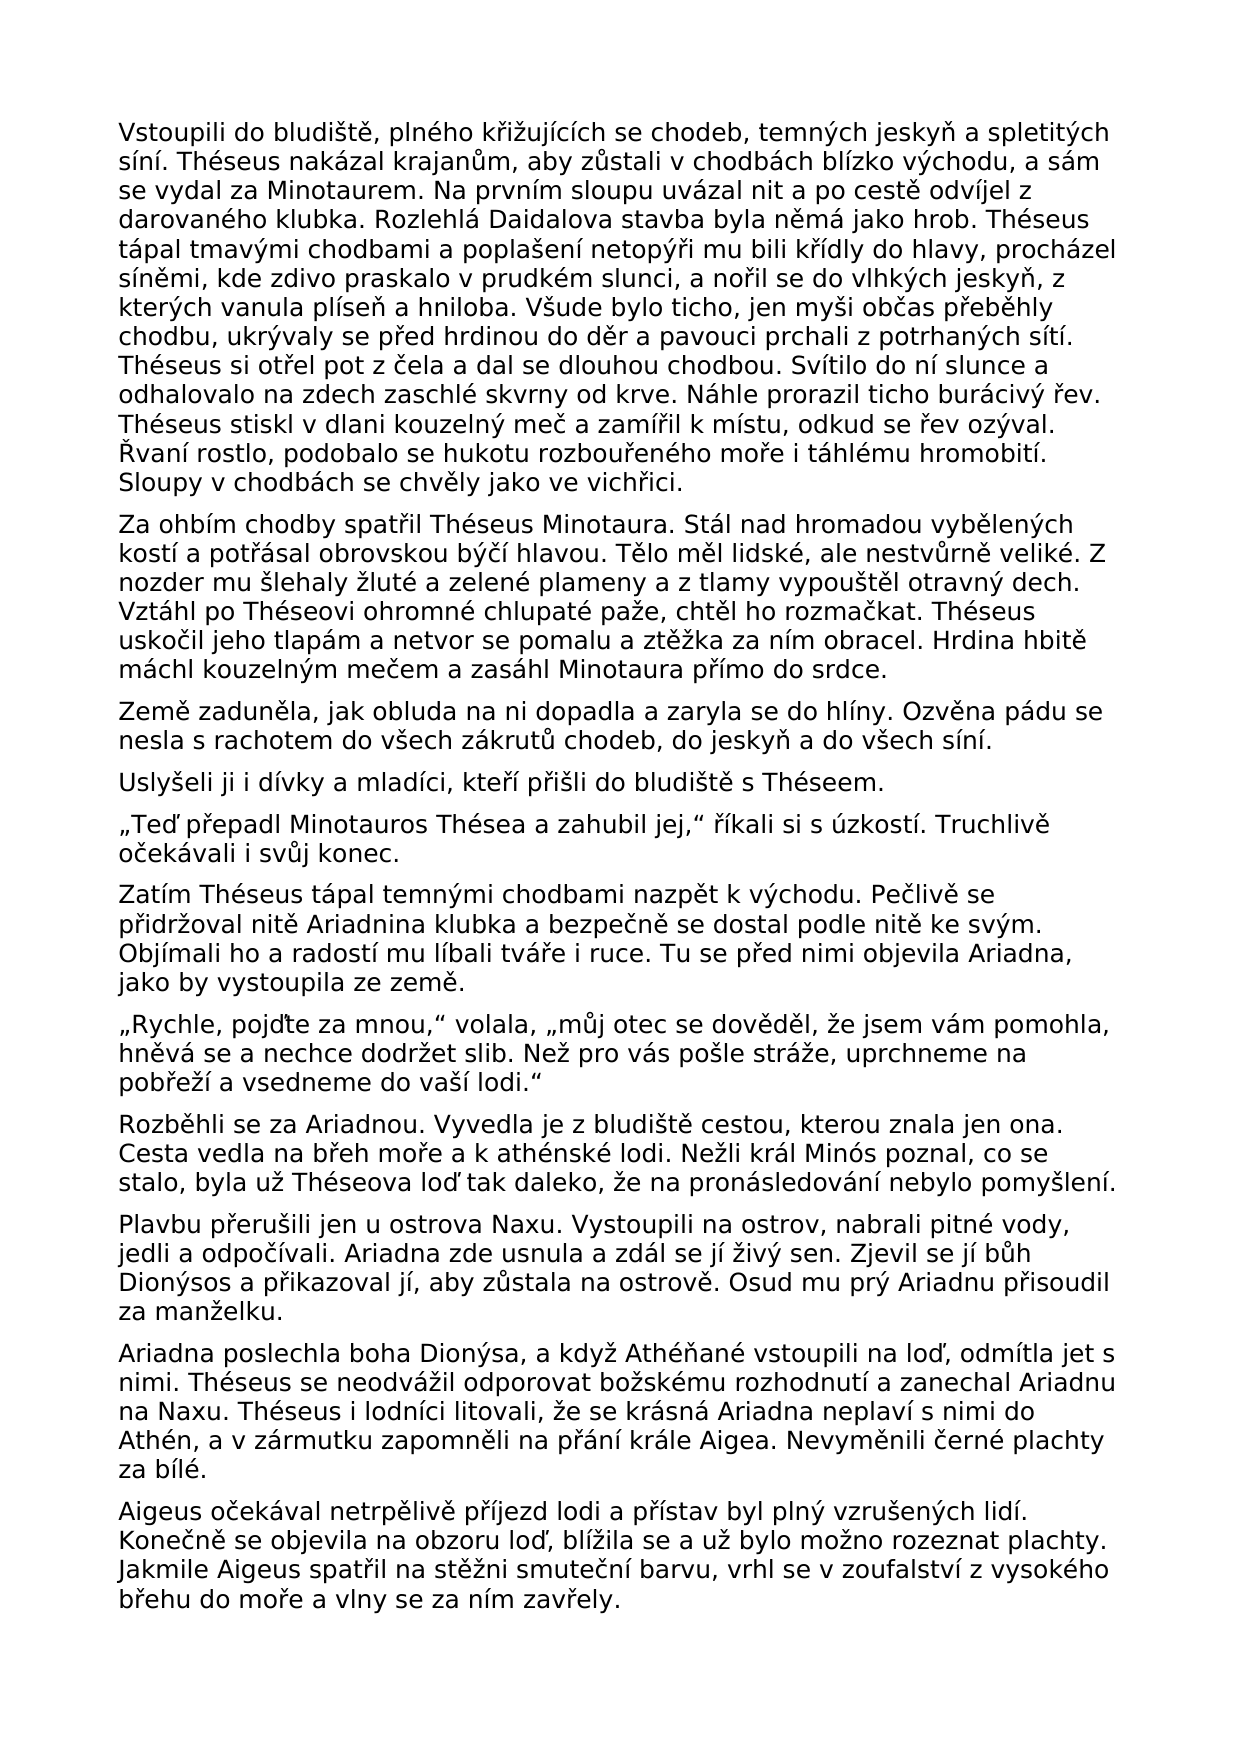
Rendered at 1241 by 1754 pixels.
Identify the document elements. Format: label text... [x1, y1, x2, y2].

text Zatím Théseus tápal temnými chodbami nazpět k východu. Pečlivě se přidržoval nitě Ariadnina klubka a bezpečně se dostal podle nitě ke svým. Objímali ho a radostí mu líbali tváře i ruce. Tu se před nimi objevila Ariadna, jako by vystoupila ze země. [118, 881, 1122, 997]
text Za ohbím chodby spatřil Théseus Minotaura. Stál nad hromadou vybělených kostí a potřásal obrovskou býčí hlavou. Tělo měl lidské, ale nestvůrně veliké. Z nozder mu šlehaly žluté a zelené plameny a z tlamy vypouštěl otravný dech. Vztáhl po Théseovi ohromné chlupaté paže, chtěl ho rozmačkat. Théseus uskočil jeho tlapám a netvor se pomalu a ztěžka za ním obracel. Hrdina hbitě máchl kouzelným mečem a zasáhl Minotaura přímo do srdce. [118, 510, 1122, 685]
text Rozběhli se za Ariadnou. Vyvedla je z bludiště cestou, kterou znala jen ona. Cesta vedla na břeh moře a k athénské lodi. Nežli král Minós poznal, co se stalo, byla už Théseova loď tak daleko, že na pronásledování nebylo pomyšlení. [118, 1110, 1122, 1197]
text Aigeus očekával netrpělivě příjezd lodi a přístav byl plný vzrušených lidí. Konečně se objevila na obzoru loď, blížila se a už bylo možno rozeznat plachty. Jakmile Aigeus spatřil na stěžni smuteční barvu, vrhl se v zoufalství z vysokého břehu do moře a vlny se za ním zavřely. [118, 1497, 1122, 1614]
text Plavbu přerušili jen u ostrova Naxu. Vystoupili na ostrov, nabrali pitné vody, jedli a odpočívali. Ariadna zde usnula a zdál se jí živý sen. Zjevil se jí bůh Dionýsos a přikazoval jí, aby zůstala na ostrově. Osud mu prý Ariadnu přisoudil za manželku. [118, 1210, 1122, 1326]
text Ariadna poslechla boha Dionýsa, a když Athéňané vstoupili na loď, odmítla jet s nimi. Théseus se neodvážil odporovat božskému rozhodnutí a zanechal Ariadnu na Naxu. Théseus i lodníci litovali, že se krásná Ariadna neplaví s nimi do Athén, a v zármutku zapomněli na přání krále Aigea. Nevyměnili černé plachty za bílé. [118, 1339, 1122, 1485]
text „Teď přepadl Minotauros Thésea a zahubil jej,“ říkali si s úzkostí. Truchlivě očekávali i svůj konec. [118, 810, 1122, 868]
text Vstoupili do bludiště, plného křižujících se chodeb, temných jeskyň a spletitých síní. Théseus nakázal krajanům, aby zůstali v chodbách blízko východu, a sám se vydal za Minotaurem. Na prvním sloupu uvázal nit a po cestě odvíjel z darovaného klubka. Rozlehlá Daidalova stavba byla němá jako hrob. Théseus tápal tmavými chodbami a poplašení netopýři mu bili křídly do hlavy, procházel síněmi, kde zdivo praskalo v prudkém slunci, a nořil se do vlhkých jeskyň, z kterých vanula plíseň a hniloba. Všude bylo ticho, jen myši občas přeběhly chodbu, ukrývaly se před hrdinou do děr a pavouci prchali z potrhaných sítí. Théseus si otřel pot z čela a dal se dlouhou chodbou. Svítilo do ní slunce a odhalovalo na zdech zaschlé skvrny od krve. Náhle prorazil ticho burácivý řev. Théseus stiskl v dlani kouzelný meč a zamířil k místu, odkud se řev ozýval. Řvaní rostlo, podobalo se hukotu rozbouřeného moře i táhlému hromobití. Sloupy v chodbách se chvěly jako ve vichřici. [118, 118, 1122, 497]
text „Rychle, pojďte za mnou,“ volala, „můj otec se dověděl, že jsem vám pomohla, hněvá se a nechce dodržet slib. Než pro vás pošle stráže, uprchneme na pobřeží a vsedneme do vaší lodi.“ [118, 1010, 1122, 1097]
text Uslyšeli ji i dívky a mladíci, kteří přišli do bludiště s Théseem. [118, 768, 1122, 797]
text Země zaduněla, jak obluda na ni dopadla a zaryla se do hlíny. Ozvěna pádu se nesla s rachotem do všech zákrutů chodeb, do jeskyň a do všech síní. [118, 697, 1122, 756]
